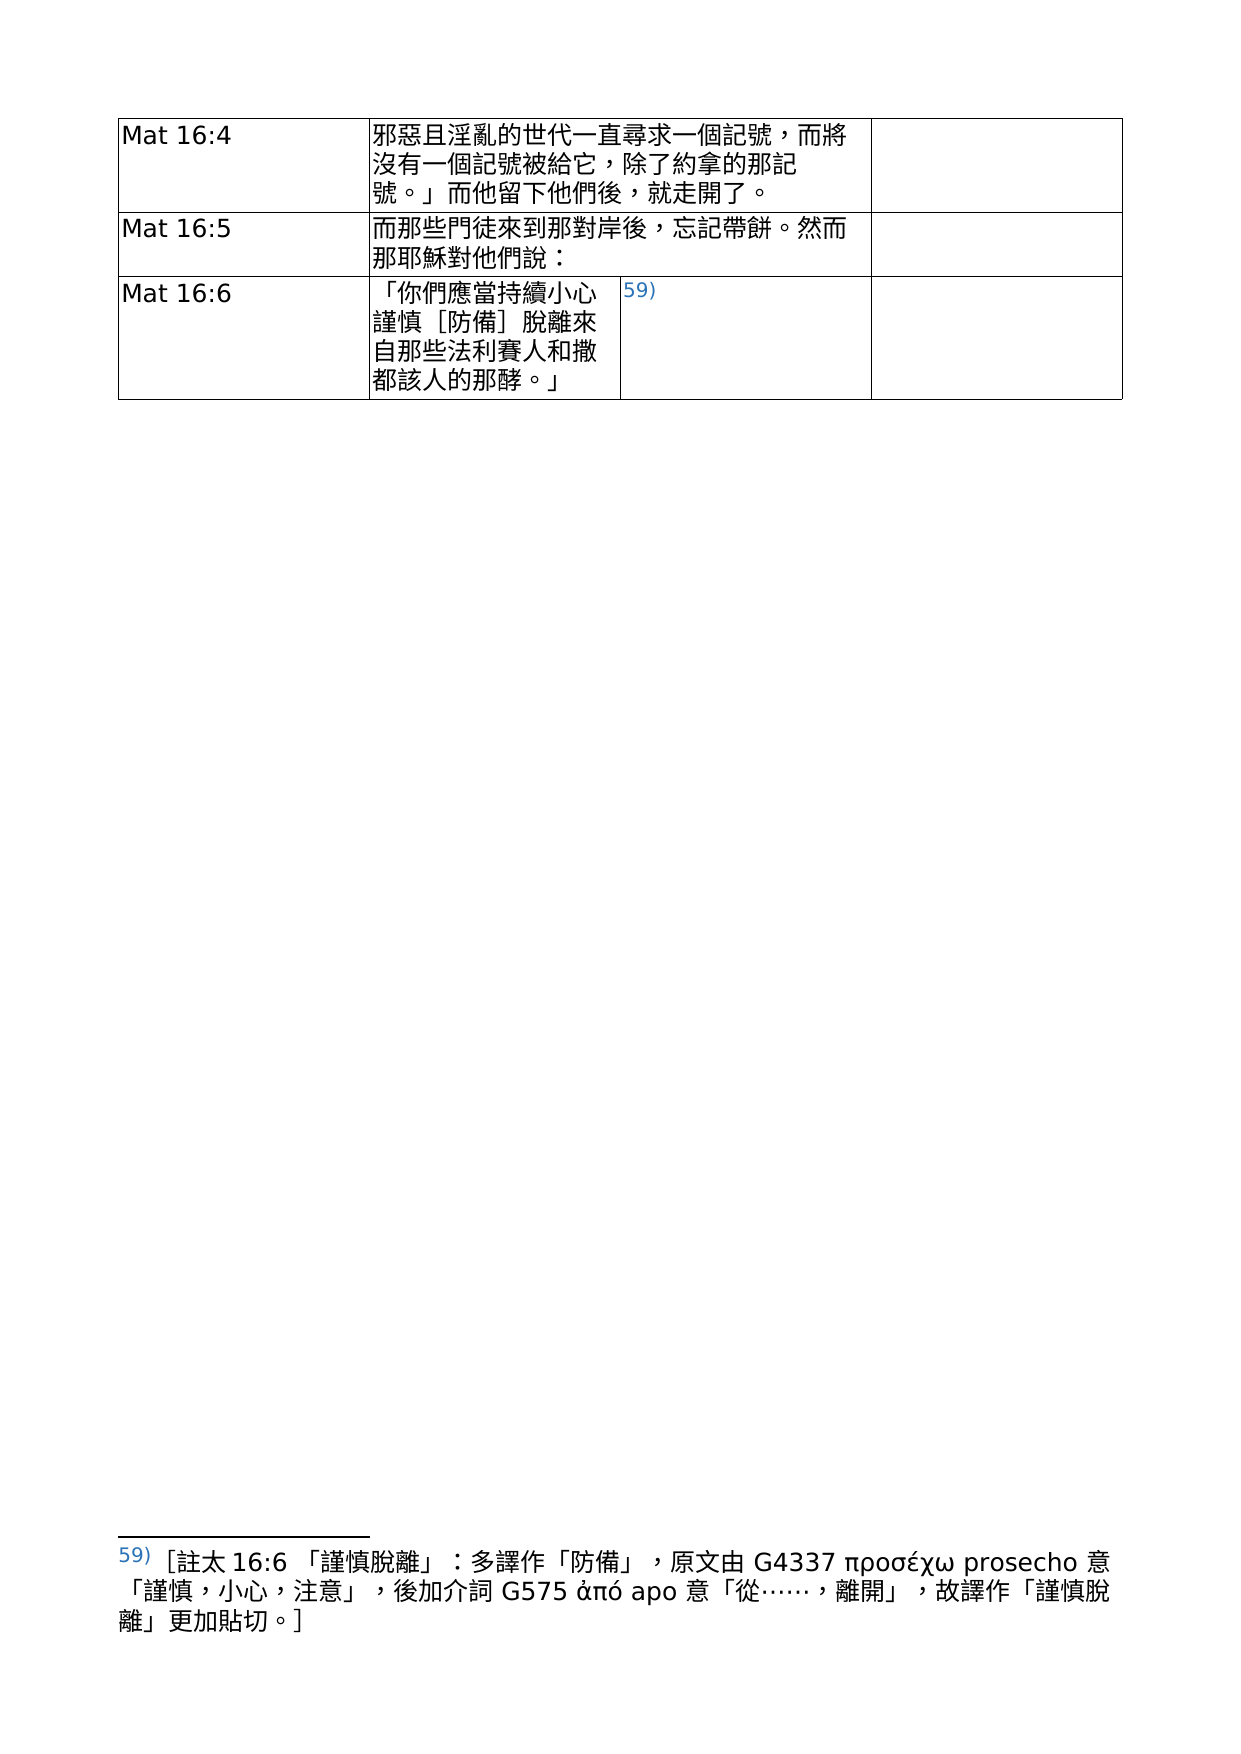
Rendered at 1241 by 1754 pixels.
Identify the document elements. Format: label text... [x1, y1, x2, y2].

table_cell Mat 16:6 [119, 277, 369, 398]
table_cell 而那些門徒來到那對岸後，忘記帶餅。然而那耶穌對他們說： [370, 213, 871, 276]
table_cell Mat 16:4 [119, 119, 369, 212]
table_cell Mat 16:5 [119, 213, 369, 276]
table_cell [872, 213, 1122, 276]
table_cell 「你們應當持續小心謹慎［防備］脫離來自那些法利賽人和撒都該人的那酵。」 [370, 277, 620, 398]
table_cell [621, 277, 871, 398]
table_cell 邪惡且淫亂的世代一直尋求一個記號，而將沒有一個記號被給它，除了約拿的那記號。」而他留下他們後，就走開了。 [370, 119, 871, 212]
table_cell [872, 277, 1122, 398]
table_cell [872, 119, 1122, 212]
